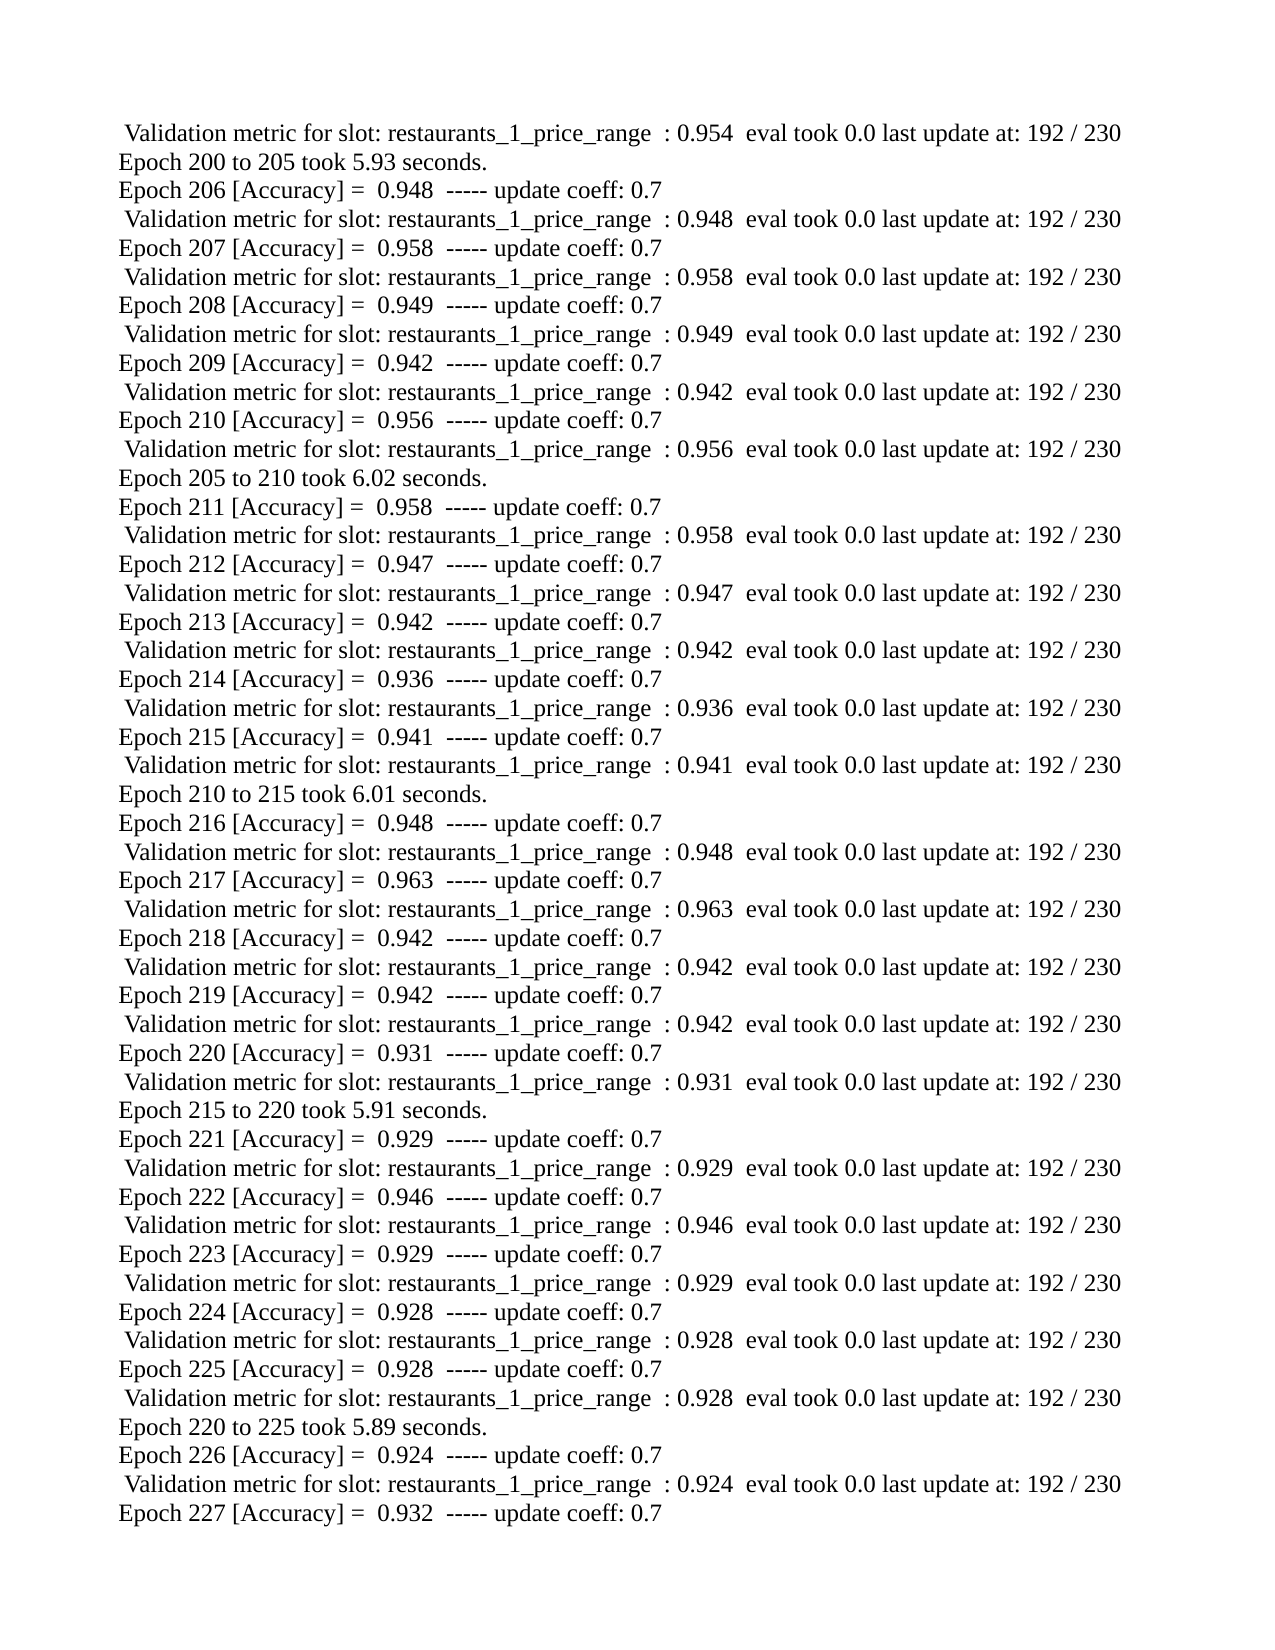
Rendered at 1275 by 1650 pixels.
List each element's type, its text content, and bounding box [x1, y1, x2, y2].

text Validation metric for slot: restaurants_1_price_range : 0.942 eval took 0.0 last update at: 192 / 230 [118, 952, 1157, 981]
text Validation metric for slot: restaurants_1_price_range : 0.941 eval took 0.0 last update at: 192 / 230 [118, 751, 1157, 779]
text Epoch 219 [Accuracy] = 0.942 ----- update coeff: 0.7 [118, 981, 1157, 1009]
text Validation metric for slot: restaurants_1_price_range : 0.928 eval took 0.0 last update at: 192 / 230 [118, 1326, 1157, 1354]
text Epoch 222 [Accuracy] = 0.946 ----- update coeff: 0.7 [118, 1182, 1157, 1211]
text Epoch 210 [Accuracy] = 0.956 ----- update coeff: 0.7 [118, 406, 1157, 434]
text Validation metric for slot: restaurants_1_price_range : 0.929 eval took 0.0 last update at: 192 / 230 [118, 1268, 1157, 1297]
text Validation metric for slot: restaurants_1_price_range : 0.949 eval took 0.0 last update at: 192 / 230 [118, 319, 1157, 348]
text Validation metric for slot: restaurants_1_price_range : 0.958 eval took 0.0 last update at: 192 / 230 [118, 262, 1157, 291]
text Epoch 210 to 215 took 6.01 seconds. [118, 779, 1157, 808]
text Validation metric for slot: restaurants_1_price_range : 0.954 eval took 0.0 last update at: 192 / 230 [118, 118, 1157, 147]
text Epoch 200 to 205 took 5.93 seconds. [118, 147, 1157, 176]
text Epoch 208 [Accuracy] = 0.949 ----- update coeff: 0.7 [118, 291, 1157, 319]
text Validation metric for slot: restaurants_1_price_range : 0.963 eval took 0.0 last update at: 192 / 230 [118, 894, 1157, 923]
text Validation metric for slot: restaurants_1_price_range : 0.924 eval took 0.0 last update at: 192 / 230 [118, 1469, 1157, 1498]
text Epoch 225 [Accuracy] = 0.928 ----- update coeff: 0.7 [118, 1354, 1157, 1383]
text Epoch 214 [Accuracy] = 0.936 ----- update coeff: 0.7 [118, 664, 1157, 693]
text Epoch 212 [Accuracy] = 0.947 ----- update coeff: 0.7 [118, 549, 1157, 578]
text Epoch 209 [Accuracy] = 0.942 ----- update coeff: 0.7 [118, 348, 1157, 377]
text Epoch 227 [Accuracy] = 0.932 ----- update coeff: 0.7 [118, 1498, 1157, 1527]
text Validation metric for slot: restaurants_1_price_range : 0.942 eval took 0.0 last update at: 192 / 230 [118, 1009, 1157, 1038]
text Epoch 205 to 210 took 6.02 seconds. [118, 463, 1157, 492]
text Epoch 226 [Accuracy] = 0.924 ----- update coeff: 0.7 [118, 1441, 1157, 1469]
text Epoch 217 [Accuracy] = 0.963 ----- update coeff: 0.7 [118, 866, 1157, 894]
text Validation metric for slot: restaurants_1_price_range : 0.948 eval took 0.0 last update at: 192 / 230 [118, 837, 1157, 866]
text Validation metric for slot: restaurants_1_price_range : 0.948 eval took 0.0 last update at: 192 / 230 [118, 204, 1157, 233]
text Validation metric for slot: restaurants_1_price_range : 0.929 eval took 0.0 last update at: 192 / 230 [118, 1153, 1157, 1182]
text Validation metric for slot: restaurants_1_price_range : 0.947 eval took 0.0 last update at: 192 / 230 [118, 578, 1157, 607]
text Validation metric for slot: restaurants_1_price_range : 0.942 eval took 0.0 last update at: 192 / 230 [118, 636, 1157, 664]
text Validation metric for slot: restaurants_1_price_range : 0.946 eval took 0.0 last update at: 192 / 230 [118, 1211, 1157, 1239]
text Epoch 218 [Accuracy] = 0.942 ----- update coeff: 0.7 [118, 923, 1157, 952]
text Epoch 216 [Accuracy] = 0.948 ----- update coeff: 0.7 [118, 808, 1157, 837]
text Validation metric for slot: restaurants_1_price_range : 0.928 eval took 0.0 last update at: 192 / 230 [118, 1383, 1157, 1412]
text Validation metric for slot: restaurants_1_price_range : 0.956 eval took 0.0 last update at: 192 / 230 [118, 434, 1157, 463]
text Epoch 207 [Accuracy] = 0.958 ----- update coeff: 0.7 [118, 233, 1157, 262]
text Epoch 220 to 225 took 5.89 seconds. [118, 1412, 1157, 1441]
text Epoch 213 [Accuracy] = 0.942 ----- update coeff: 0.7 [118, 607, 1157, 636]
text Validation metric for slot: restaurants_1_price_range : 0.942 eval took 0.0 last update at: 192 / 230 [118, 377, 1157, 406]
text Epoch 224 [Accuracy] = 0.928 ----- update coeff: 0.7 [118, 1297, 1157, 1326]
text Validation metric for slot: restaurants_1_price_range : 0.936 eval took 0.0 last update at: 192 / 230 [118, 693, 1157, 722]
text Epoch 215 [Accuracy] = 0.941 ----- update coeff: 0.7 [118, 722, 1157, 751]
text Epoch 223 [Accuracy] = 0.929 ----- update coeff: 0.7 [118, 1239, 1157, 1268]
text Validation metric for slot: restaurants_1_price_range : 0.958 eval took 0.0 last update at: 192 / 230 [118, 521, 1157, 549]
text Epoch 215 to 220 took 5.91 seconds. [118, 1096, 1157, 1124]
text Validation metric for slot: restaurants_1_price_range : 0.931 eval took 0.0 last update at: 192 / 230 [118, 1067, 1157, 1096]
text Epoch 221 [Accuracy] = 0.929 ----- update coeff: 0.7 [118, 1124, 1157, 1153]
text Epoch 211 [Accuracy] = 0.958 ----- update coeff: 0.7 [118, 492, 1157, 521]
text Epoch 220 [Accuracy] = 0.931 ----- update coeff: 0.7 [118, 1038, 1157, 1067]
text Epoch 206 [Accuracy] = 0.948 ----- update coeff: 0.7 [118, 176, 1157, 204]
